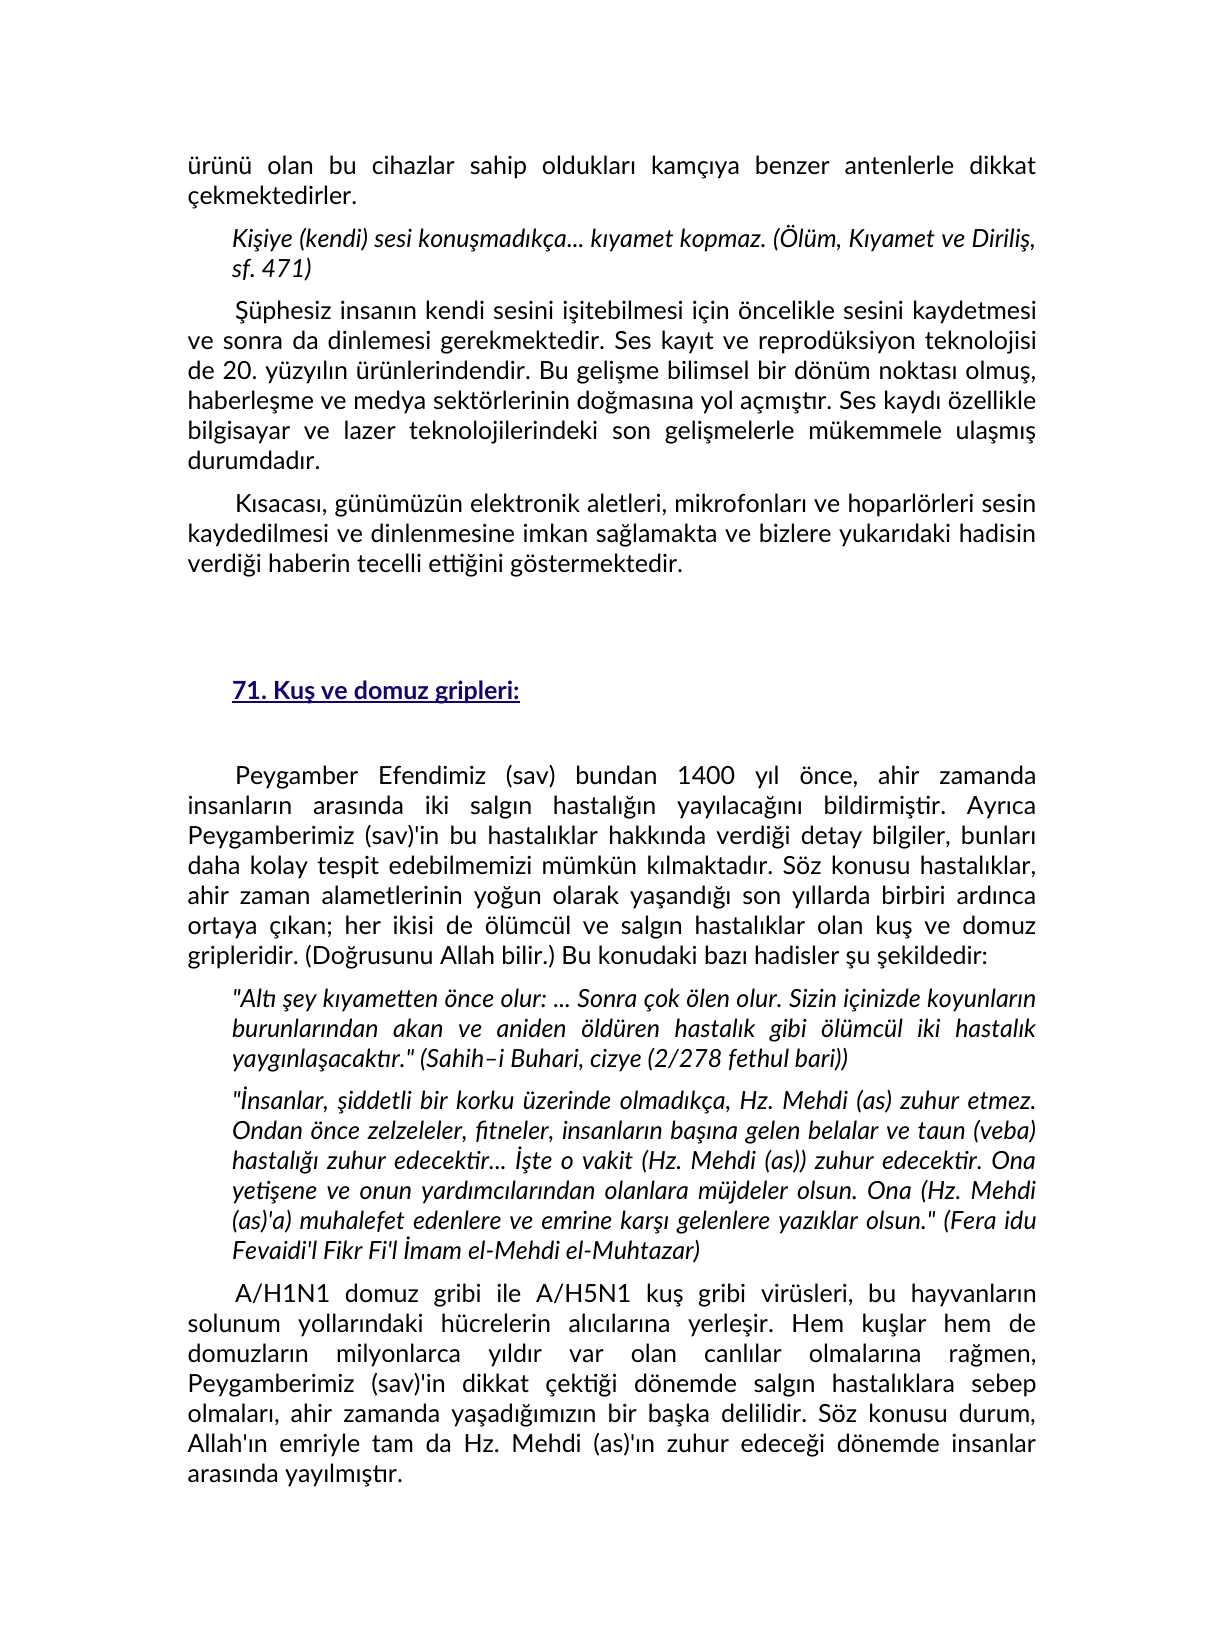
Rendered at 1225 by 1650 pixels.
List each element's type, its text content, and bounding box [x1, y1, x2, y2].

text "İnsanlar, şiddetli bir korku üzerinde olmadıkça, Hz. Mehdi (as) zuhur etmez. Ondan önce zelzeleler, fitneler, insanların başına gelen belalar ve taun (veba) hastalığı zuhur edecektir... İşte o vakit (Hz. Mehdi (as)) zuhur edecektir. Ona yetişene ve onun yardımcılarından olanlara müjdeler olsun. Ona (Hz. Mehdi (as)'a) muhalefet edenlere ve emrine karşı gelenlere yazıklar olsun." (Fera idu Fevaidi'l Fikr Fi'l İmam el-Mehdi el-Muhtazar) [232, 1085, 1037, 1265]
text 71. Kuş ve domuz gripleri: [187, 675, 1037, 705]
text Kişiye (kendi) sesi konuşmadıkça... kıyamet kopmaz. (Ölüm, Kıyamet ve Diriliş, sf. 471) [232, 222, 1037, 282]
text Peygamber Efendimiz (sav) bundan 1400 yıl önce, ahir zamanda insanların arasında iki salgın hastalığın yayılacağını bildirmiştir. Ayrıca Peygamberimiz (sav)'in bu hastalıklar hakkında verdiği detay bilgiler, bunları daha kolay tespit edebilmemizi mümkün kılmaktadır. Söz konusu hastalıklar, ahir zaman alametlerinin yoğun olarak yaşandığı son yıllarda birbiri ardınca ortaya çıkan; her ikisi de ölümcül ve salgın hastalıklar olan kuş ve domuz gripleridir. (Doğrusunu Allah bilir.) Bu konudaki bazı hadisler şu şekildedir: [187, 760, 1037, 970]
text "Altı şey kıyametten önce olur: ... Sonra çok ölen olur. Sizin içinizde koyunların burunlarından akan ve aniden öldüren hastalık gibi ölümcül iki hastalık yaygınlaşacaktır." (Sahih–i Buhari, cizye (2/278 fethul bari)) [232, 982, 1037, 1072]
text Şüphesiz insanın kendi sesini işitebilmesi için öncelikle sesini kaydetmesi ve sonra da dinlemesi gerekmektedir. Ses kayıt ve reprodüksiyon teknolojisi de 20. yüzyılın ürünlerindendir. Bu gelişme bilimsel bir dönüm noktası olmuş, haberleşme ve medya sektörlerinin doğmasına yol açmıştır. Ses kaydı özellikle bilgisayar ve lazer teknolojilerindeki son gelişmelerle mükemmele ulaşmış durumdadır. [187, 295, 1037, 475]
text A/H1N1 domuz gribi ile A/H5N1 kuş gribi virüsleri, bu hayvanların solunum yollarındaki hücrelerin alıcılarına yerleşir. Hem kuşlar hem de domuzların milyonlarca yıldır var olan canlılar olmalarına rağmen, Peygamberimiz (sav)'in dikkat çektiği dönemde salgın hastalıklara sebep olmaları, ahir zamanda yaşadığımızın bir başka delilidir. Söz konusu durum, Allah'ın emriyle tam da Hz. Mehdi (as)'ın zuhur edeceği dönemde insanlar arasında yayılmıştır. [187, 1277, 1037, 1487]
text Kısacası, günümüzün elektronik aletleri, mikrofonları ve hoparlörleri sesin kaydedilmesi ve dinlenmesine imkan sağlamakta ve bizlere yukarıdaki hadisin verdiği haberin tecelli ettiğini göstermektedir. [187, 487, 1037, 577]
text ürünü olan bu cihazlar sahip oldukları kamçıya benzer antenlerle dikkat çekmektedirler. [187, 150, 1037, 210]
